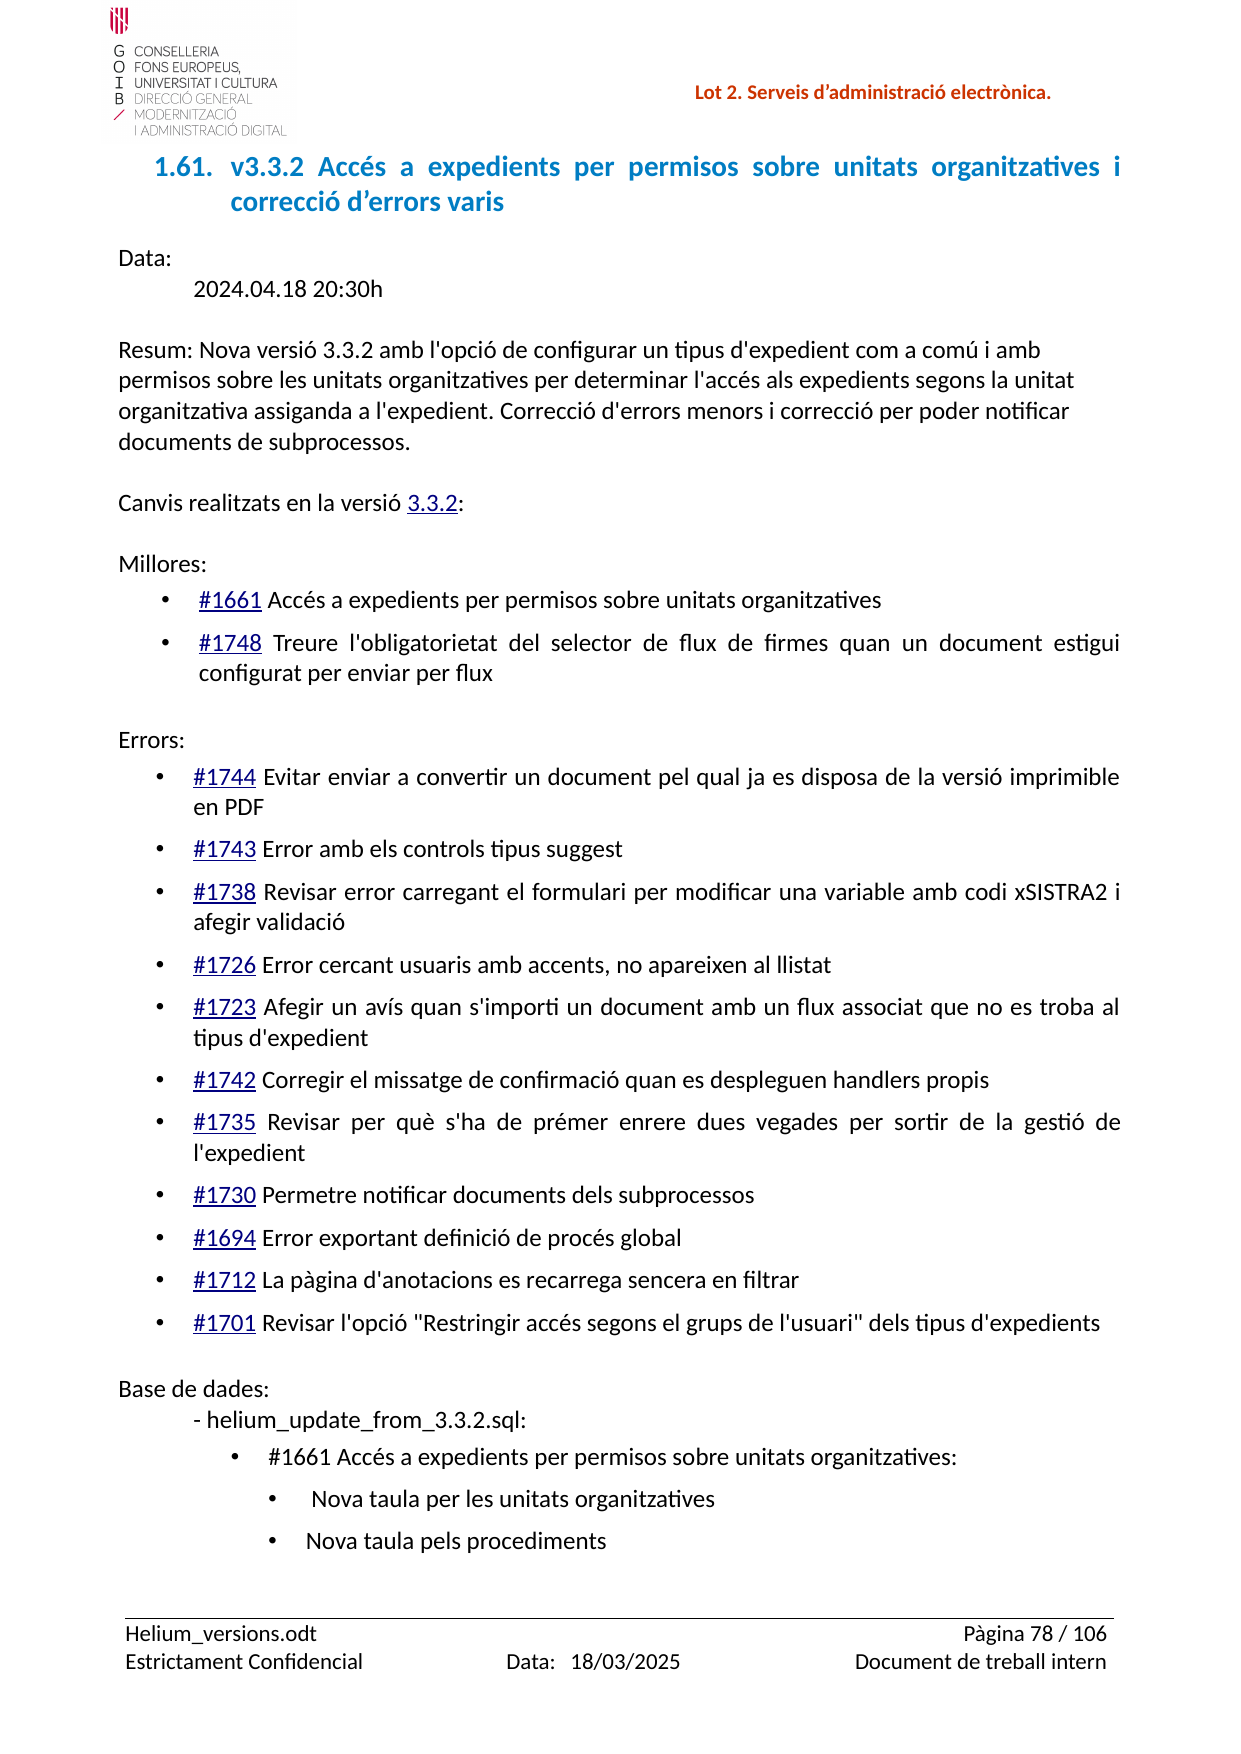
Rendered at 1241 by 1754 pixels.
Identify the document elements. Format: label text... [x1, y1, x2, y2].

list #1738 Revisar error carregant el formulari per modificar una variable amb codi xSISTRA2 i afegir validació [156, 876, 1122, 937]
text Canvis realitzats en la versió 3.3.2: [118, 487, 1122, 517]
text Base de dades: [118, 1374, 1122, 1404]
list #1694 Error exportant definició de procés global [156, 1222, 1122, 1252]
text Data: [118, 243, 1122, 273]
list #1723 Afegir un avís quan s'importi un document amb un flux associat que no es troba al tipus d'expedient [156, 991, 1122, 1052]
text Errors: [118, 724, 1122, 755]
list #1730 Permetre notificar documents dels subprocessos [156, 1179, 1122, 1210]
list #1661 Accés a expedients per permisos sobre unitats organitzatives [161, 584, 1122, 615]
list #1748 Treure l'obligatorietat del selector de flux de firmes quan un document estigui configurat per enviar per flux [161, 627, 1122, 688]
text Millores: [118, 548, 1122, 578]
list #1735 Revisar per què s'ha de prémer enrere dues vegades per sortir de la gestió de l'expedient [156, 1107, 1122, 1168]
subtitle v3.3.2 Accés a expedients per permisos sobre unitats organitzatives i correcció d’errors varis [153, 148, 1122, 219]
list #1661 Accés a expedients per permisos sobre unitats organitzatives: [231, 1441, 1122, 1471]
list #1726 Error cercant usuaris amb accents, no apareixen al llistat [156, 949, 1122, 979]
picture [100, 0, 297, 144]
list #1742 Corregir el missatge de confirmació quan es despleguen handlers propis [156, 1064, 1122, 1095]
list #1743 Error amb els controls tipus suggest [156, 833, 1122, 864]
list #1744 Evitar enviar a convertir un document pel qual ja es disposa de la versió imprimible en PDF [156, 761, 1122, 822]
list Nova taula pels procediments [268, 1525, 1122, 1556]
text Resum: Nova versió 3.3.2 amb l'opció de configurar un tipus d'expedient com a comú i amb permisos sobre les unitats organitzatives per determinar l'accés als expedients segons la unitat organitzativa assiganda a l'expedient. Correcció d'errors menors i correcció per poder notificar documents de subprocessos. [118, 334, 1122, 456]
list #1712 La pàgina d'anotacions es recarrega sencera en filtrar [156, 1264, 1122, 1295]
list #1701 Revisar l'opció "Restringir accés segons el grups de l'usuari" dels tipus d'expedients [156, 1307, 1122, 1337]
list Nova taula per les unitats organitzatives [268, 1483, 1122, 1513]
text - helium_update_from_3.3.2.sql: [118, 1404, 1122, 1435]
text 2024.04.18 20:30h [118, 273, 1122, 304]
